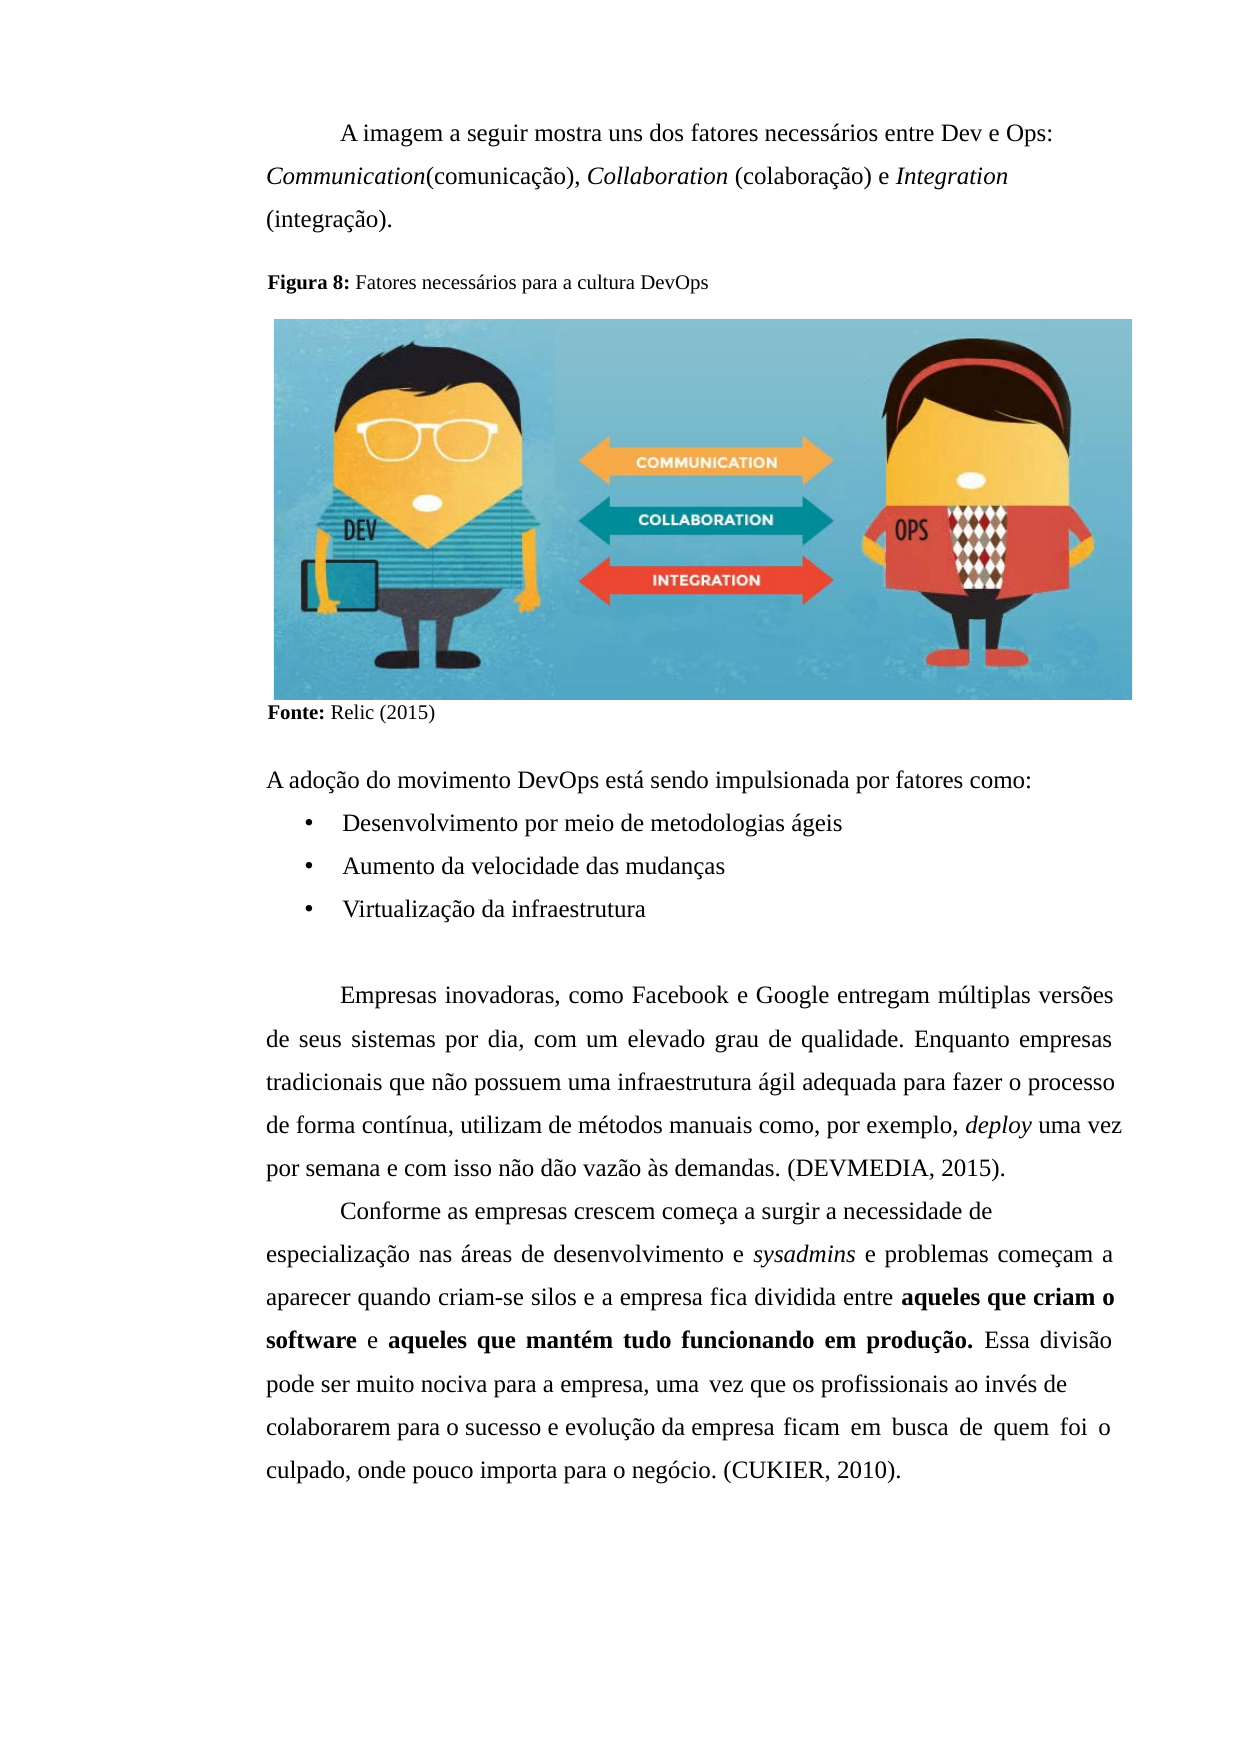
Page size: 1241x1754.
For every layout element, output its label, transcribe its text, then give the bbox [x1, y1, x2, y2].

list Virtualização da infraestrutura [304, 894, 1122, 923]
text Figura 8: Fatores necessários para a cultura DevOps [267, 270, 1138, 294]
text A adoção do movimento DevOps está sendo impulsionada por fatores como: [118, 765, 1122, 794]
text Fonte: Relic (2015) [267, 700, 1138, 724]
text Empresas inovadoras, como Facebook e Google entregam múltiplas versões de seus sistemas por dia, com um elevado grau de qualidade. Enquanto empresas tradicionais que não possuem uma infraestrutura ágil adequada para fazer o processo de forma contínua, utilizam de métodos manuais como, por exemplo, deploy uma vez por semana e com isso não dão vazão às demandas. (DEVMEDIA, 2015). [118, 981, 1122, 1182]
text Communication(comunicação), Collaboration (colaboração) e Integration (integração). [118, 161, 1122, 233]
list Aumento da velocidade das mudanças [304, 851, 1122, 880]
text A imagem a seguir mostra uns dos fatores necessários entre Dev e Ops: [118, 118, 1122, 147]
picture [273, 319, 1133, 700]
text Conforme as empresas crescem começa a surgir a necessidade de especialização nas áreas de desenvolvimento e sysadmins e problemas começam a aparecer quando criam-se silos e a empresa fica dividida entre aqueles que criam o software e aqueles que mantém tudo funcionando em produção. Essa divisão pode ser muito nociva para a empresa, uma vez que os profissionais ao invés de colaborarem para o sucesso e evolução da empresa ficam em busca de quem foi o culpado, onde pouco importa para o negócio. (CUKIER, 2010). [118, 1196, 1122, 1484]
list Desenvolvimento por meio de metodologias ágeis [304, 808, 1122, 837]
